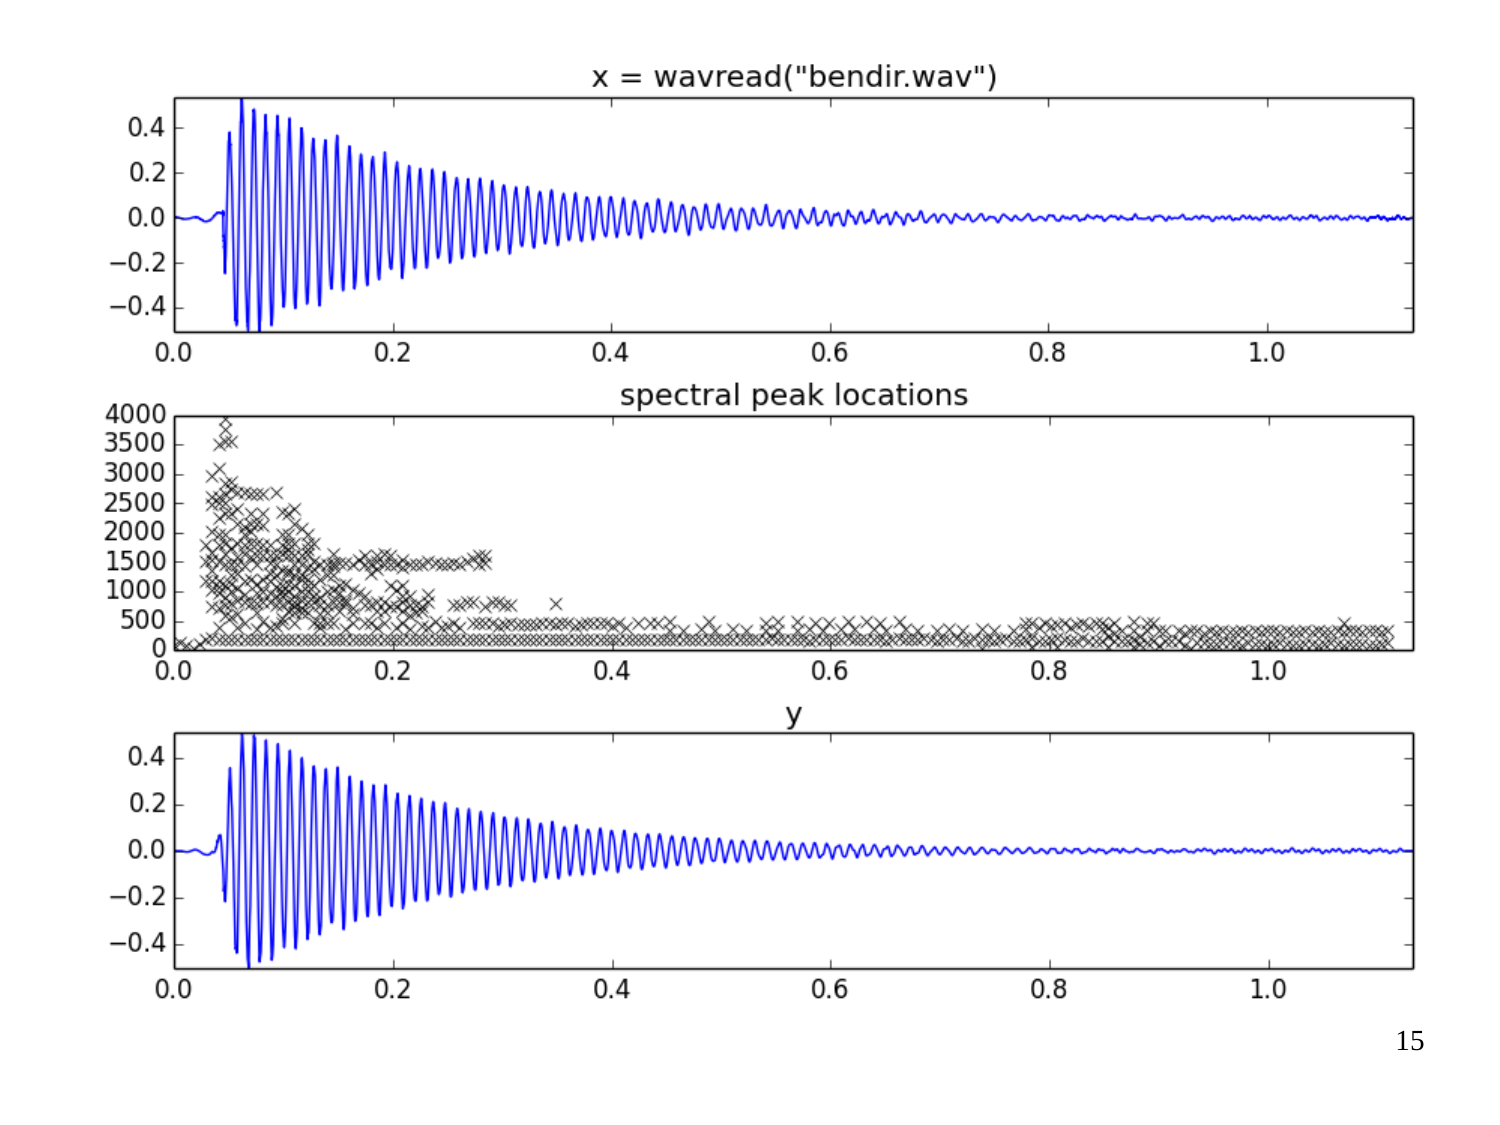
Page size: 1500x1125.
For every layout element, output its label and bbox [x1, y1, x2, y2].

picture [63, 39, 1446, 1024]
